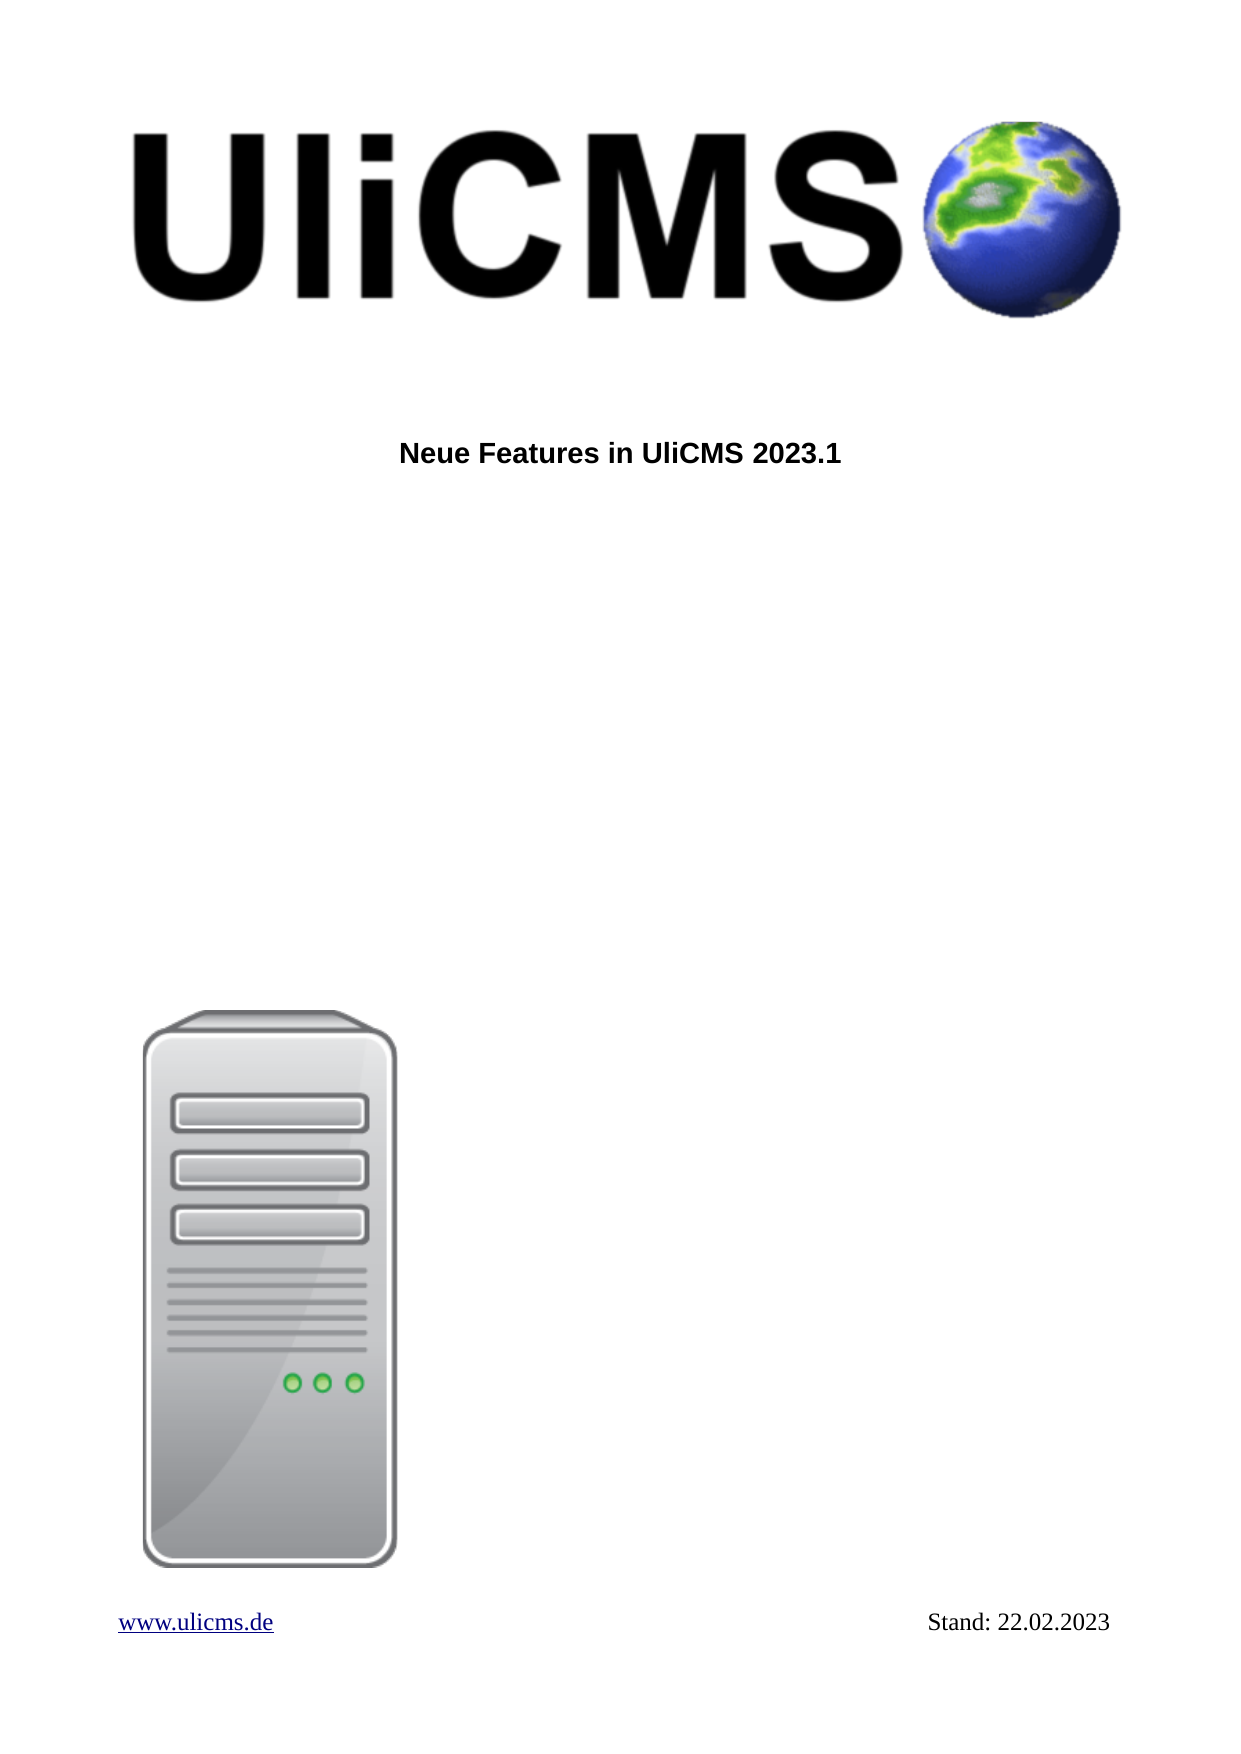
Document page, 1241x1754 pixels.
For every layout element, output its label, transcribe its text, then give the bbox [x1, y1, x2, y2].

subtitle Neue Features in UliCMS 2023.1 [118, 436, 1122, 470]
picture [142, 1010, 398, 1568]
picture [118, 118, 1123, 326]
